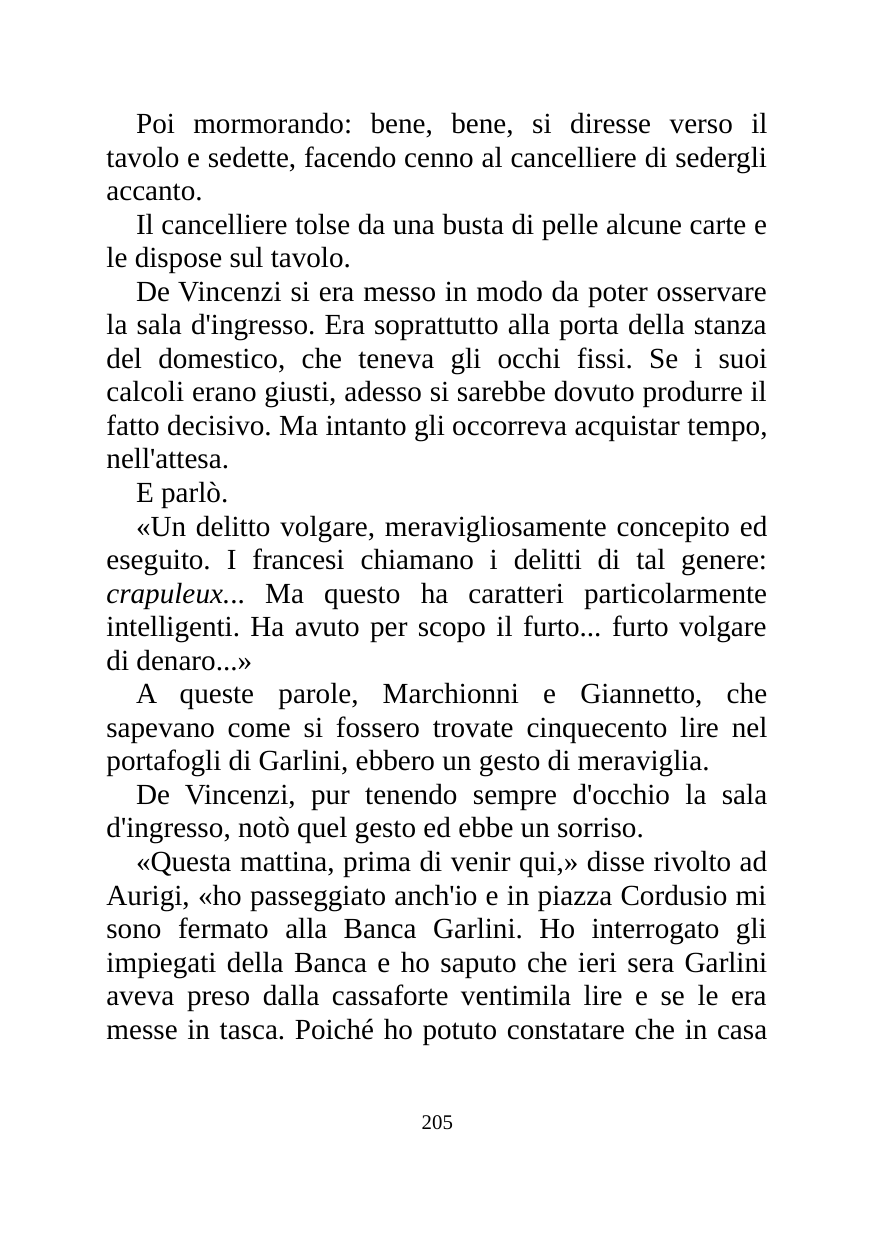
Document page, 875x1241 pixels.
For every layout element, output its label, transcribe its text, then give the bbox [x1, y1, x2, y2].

text Il cancelliere tolse da una busta di pelle alcune carte e le dispose sul tavolo. [106, 207, 768, 274]
text Poi mormorando: bene, bene, si diresse verso il tavolo e sedette, facendo cenno al cancelliere di sedergli accanto. [106, 106, 768, 207]
text De Vincenzi, pur tenendo sempre d'occhio la sala d'ingresso, notò quel gesto ed ebbe un sorriso. [106, 777, 768, 844]
text A queste parole, Marchionni e Giannetto, che sapevano come si fossero trovate cinquecento lire nel portafogli di Garlini, ebbero un gesto di meraviglia. [106, 676, 768, 777]
text «Un delitto volgare, meravigliosamente concepito ed eseguito. I francesi chiamano i delitti di tal genere: crapuleux... Ma questo ha caratteri particolarmente intelligenti. Ha avuto per scopo il furto... furto volgare di denaro...» [106, 509, 768, 676]
text E parlò. [106, 475, 768, 509]
text De Vincenzi si era messo in modo da poter osservare la sala d'ingresso. Era soprattutto alla porta della stanza del domestico, che teneva gli occhi fissi. Se i suoi calcoli erano giusti, adesso si sarebbe dovuto produrre il fatto decisivo. Ma intanto gli occorreva acquistar tempo, nell'attesa. [106, 274, 768, 475]
text «Questa mattina, prima di venir qui,» disse rivolto ad Aurigi, «ho passeggiato anch'io e in piazza Cordusio mi sono fermato alla Banca Garlini. Ho interrogato gli impiegati della Banca e ho saputo che ieri sera Garlini aveva preso dalla cassaforte ventimila lire e se le era messe in tasca. Poiché ho potuto constatare che in casa [106, 844, 768, 1045]
